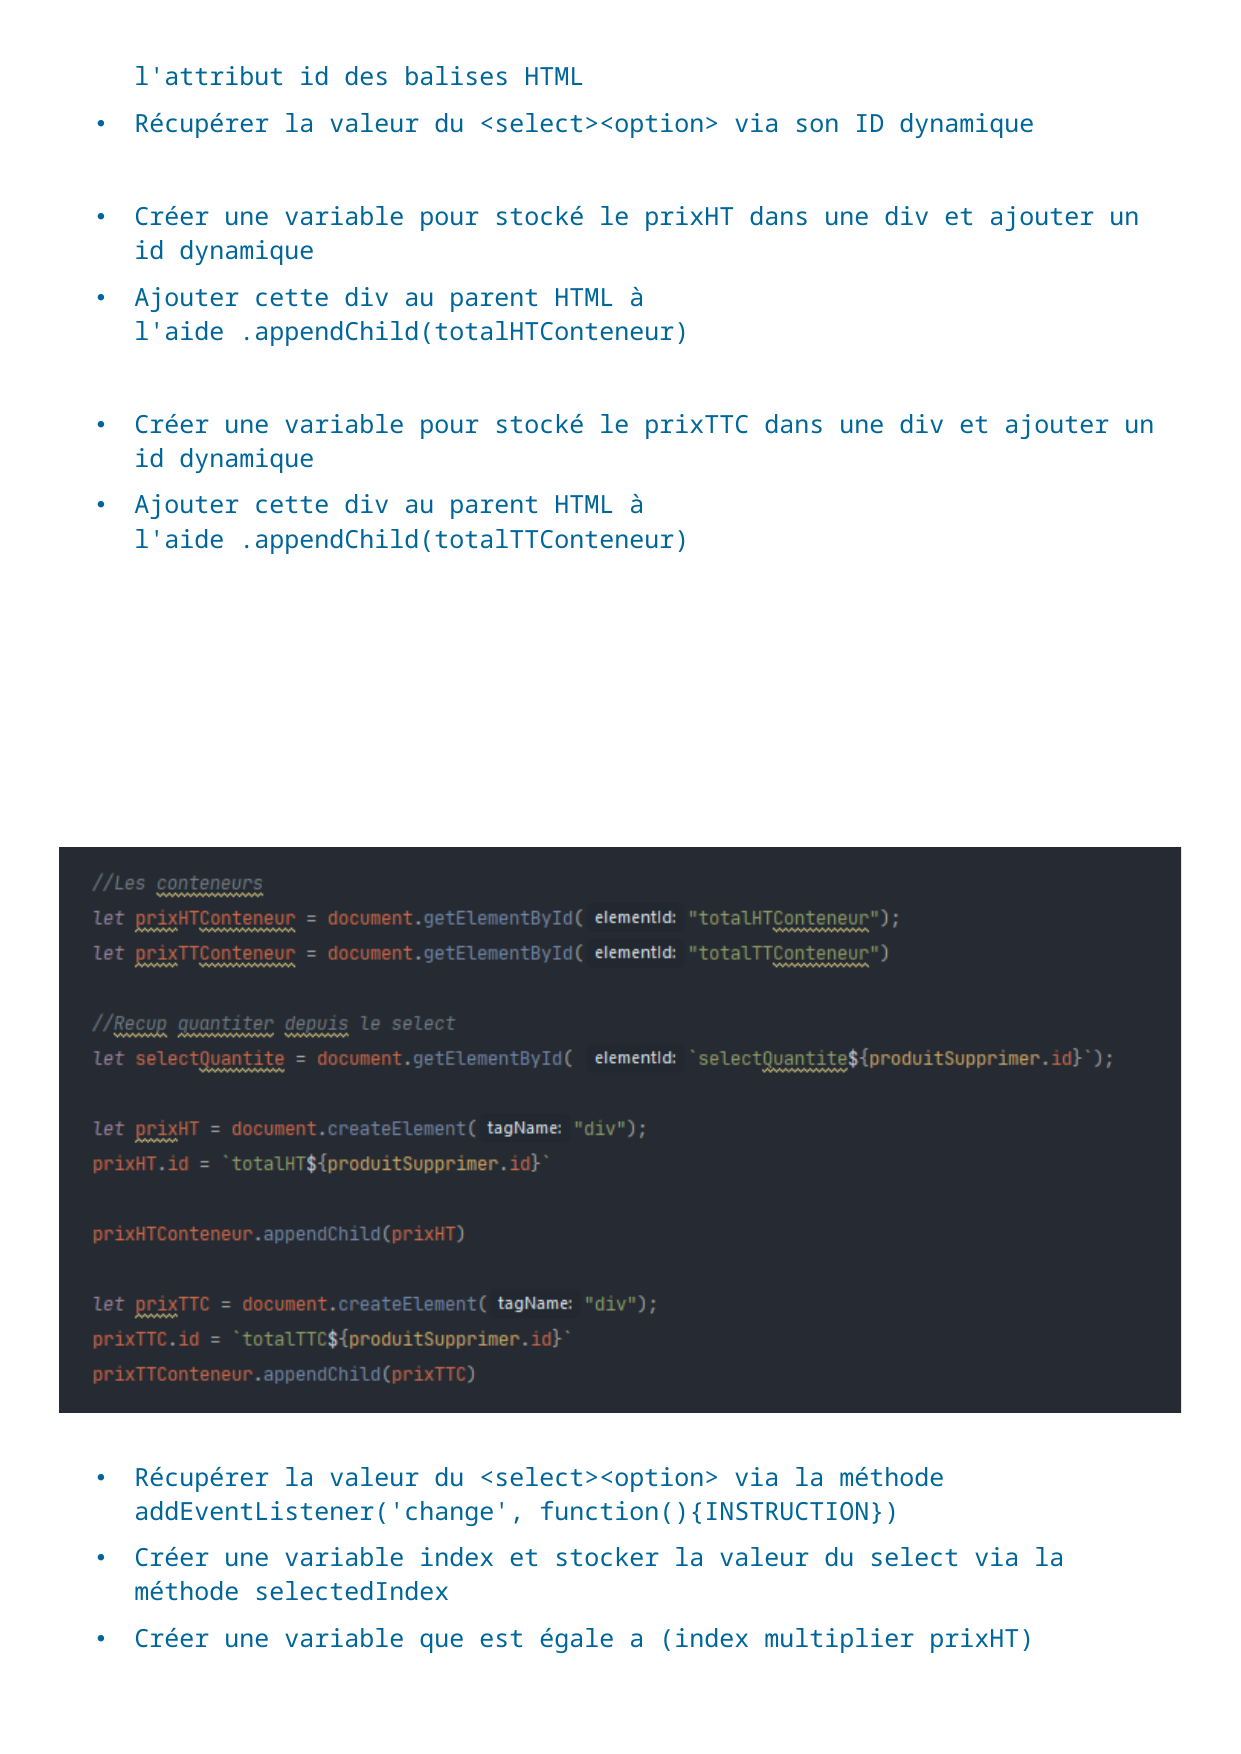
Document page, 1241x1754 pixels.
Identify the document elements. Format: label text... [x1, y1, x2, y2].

picture [59, 847, 1182, 1413]
list Créer une variable que est égale a (index multiplier prixHT) [97, 1621, 1181, 1654]
list Ajouter cette div au parent HTML à l'aide .appendChild(totalTTConteneur) [97, 487, 1181, 555]
list Créer une variable pour stocké le prixHT dans une div et ajouter un id dynamique [97, 199, 1181, 267]
list l'attribut id des balises HTML [97, 59, 1181, 93]
list Ajouter cette div au parent HTML à l'aide .appendChild(totalHTConteneur) [97, 279, 1181, 347]
list Créer une variable pour stocké le prixTTC dans une div et ajouter un id dynamique [97, 407, 1181, 475]
list Récupérer la valeur du <select><option> via son ID dynamique [97, 106, 1181, 140]
list Créer une variable index et stocker la valeur du select via la méthode selectedIndex [97, 1540, 1181, 1608]
list Récupérer la valeur du <select><option> via la méthode addEventListener('change', function(){INSTRUCTION}) [97, 1459, 1181, 1527]
